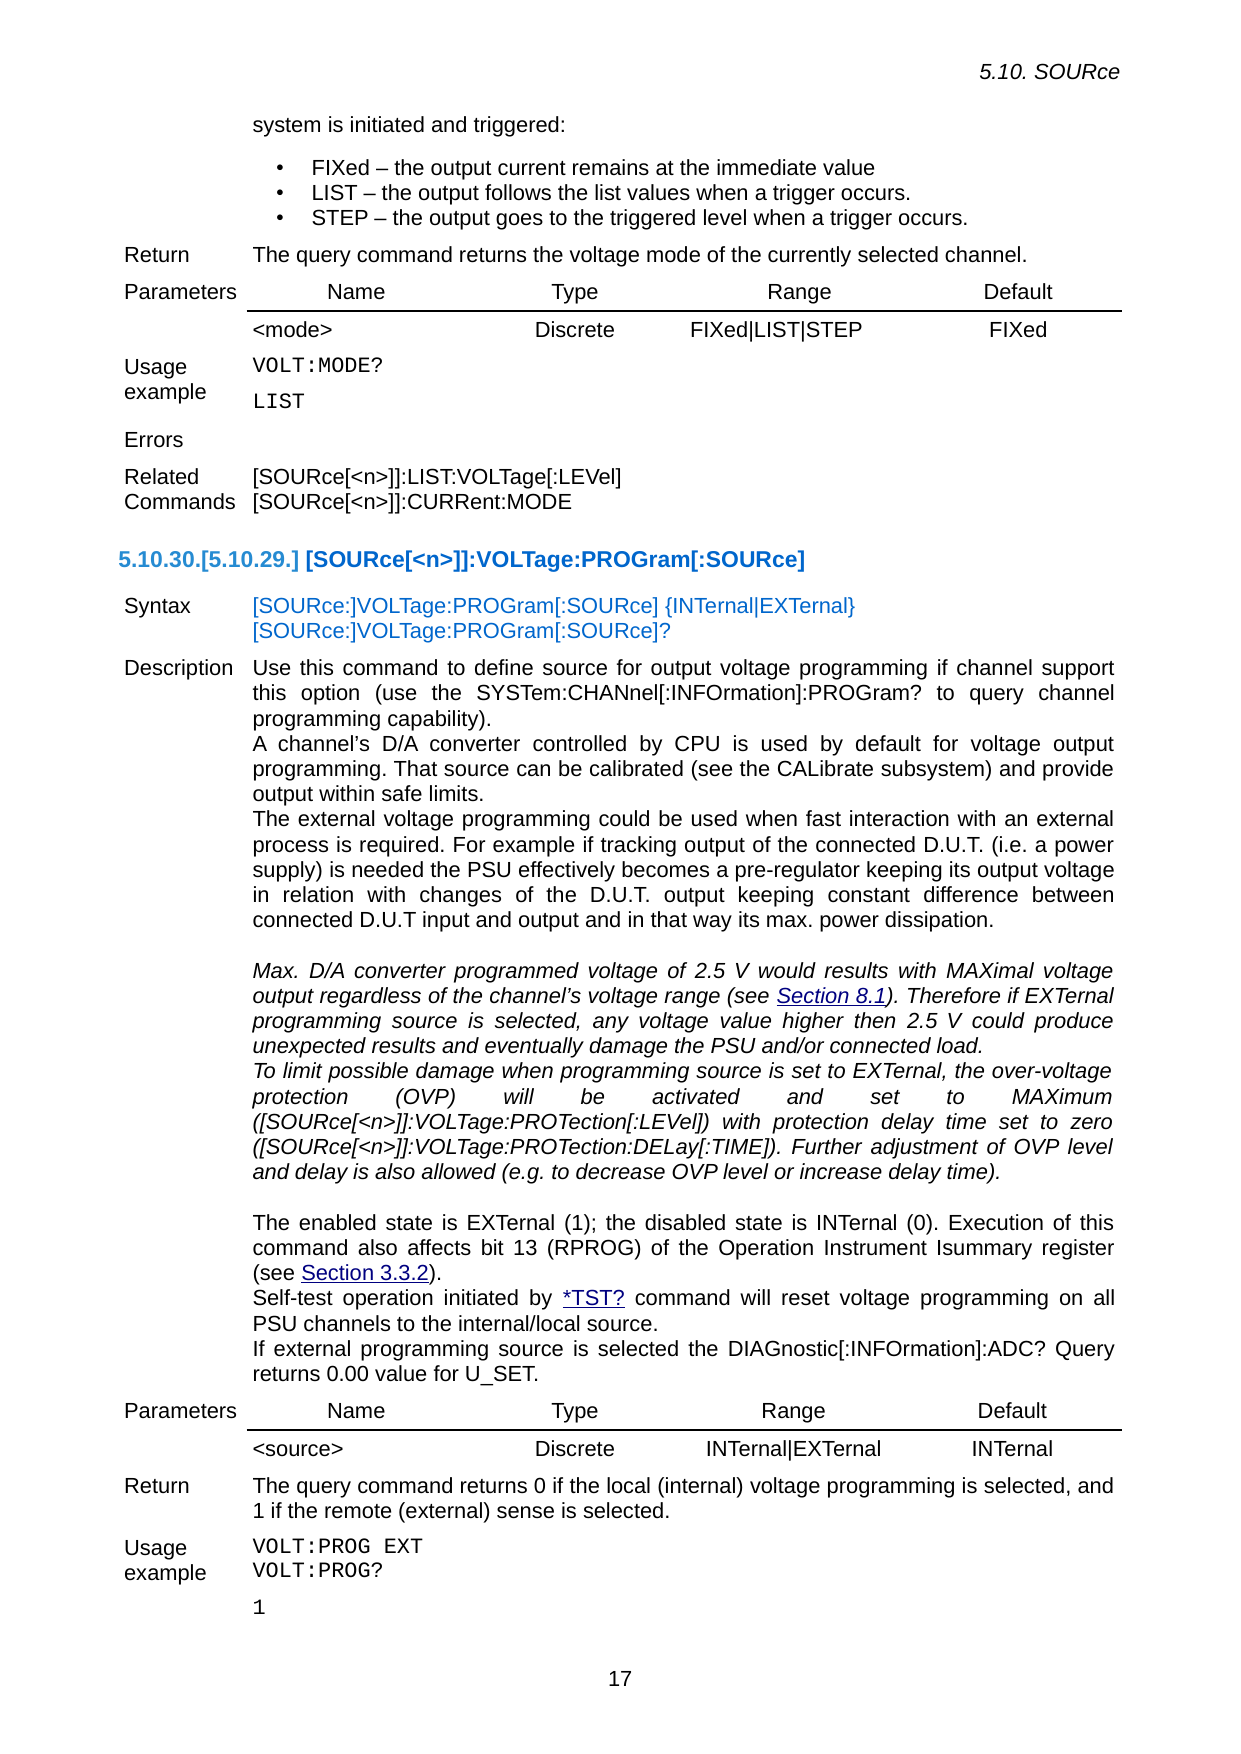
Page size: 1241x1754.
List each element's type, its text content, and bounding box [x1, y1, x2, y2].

table_cell The query command returns the voltage mode of the currently selected channel. [247, 236, 1122, 273]
table_cell Use this command to define source for output voltage programming if channel support this option (use the SYSTem:CHANnel[:INFOrmation]:PROGram? to query channel programming capability). A channel’s D/A converter controlled by CPU is used by default for voltage output programming. That source can be calibrated (see the CALibrate subsystem) and provide output within safe limits. The external voltage programming could be used when fast interaction with an external process is required. For example if tracking output of the connected D.U.T. (i.e. a power supply) is needed the PSU effectively becomes a pre-regulator keeping its output voltage in relation with changes of the D.U.T. output keeping constant difference between connected D.U.T input and output and in that way its max. power dissipation. Max. D/A converter programmed voltage of 2.5 V would results with MAXimal voltage output regardless of the channel’s voltage range (see Section 8.1). Therefore if EXTernal programming source is selected, any voltage value higher then 2.5 V could produce unexpected results and eventually damage the PSU and/or connected load. To limit possible damage when programming source is set to EXTernal, the over-voltage protection (OVP) will be activated and set to MAXimum ([SOURce[<n>]]:VOLTage:PROTection[:LEVel]) with protection delay time set to zero ([SOURce[<n>]]:VOLTage:PROTection:DELay[:TIME]). Further adjustment of OVP level and delay is also allowed (e.g. to decrease OVP level or increase delay time). The enabled state is EXTernal (1); the disabled state is INTernal (0). Execution of this command also affects bit 13 (RPROG) of the Operation Instrument Isummary register (see Section 3.3.2). Self-test operation initiated by *TST? command will reset voltage programming on all PSU channels to the internal/local source. If external programming source is selected the DIAGnostic[:INFOrmation]:ADC? Query returns 0.00 value for U_SET. [247, 649, 1122, 1392]
table_cell Parameters [118, 1392, 247, 1467]
table_cell VOLT:PROG EXT VOLT:PROG? 1 [247, 1529, 1122, 1627]
table_cell Discrete [465, 312, 684, 348]
subtitle [SOURce[<n>]]:VOLTage:PROGram[:SOURce] [118, 546, 1122, 573]
table_cell Range [684, 1392, 903, 1428]
table_header [SOURce:]VOLTage:PROGram[:SOURce] {INTernal|EXTernal} [SOURce:]VOLTage:PROGram[:SOURce]? [247, 588, 1122, 649]
table_cell Usage example [118, 1529, 247, 1627]
table_cell The query command returns 0 if the local (internal) voltage programming is selected, and 1 if the remote (external) sense is selected. [247, 1467, 1122, 1529]
table_cell [SOURce[<n>]]:LIST:VOLTage[:LEVel] [SOURce[<n>]]:CURRent:MODE [247, 458, 1122, 520]
table_cell Return [118, 1467, 247, 1529]
table_cell VOLT:MODE? LIST [247, 348, 1122, 421]
table_cell Description [118, 649, 247, 1392]
table_cell Parameters [118, 273, 247, 348]
table_cell Discrete [465, 1431, 684, 1467]
table_cell Default [903, 1392, 1122, 1428]
table_cell INTernal|EXTernal [684, 1431, 903, 1467]
table_cell Type [465, 1392, 684, 1428]
table_cell Type [465, 273, 684, 309]
table_cell <mode> [247, 312, 465, 348]
table_cell [247, 421, 1122, 458]
table_cell Range [684, 273, 914, 309]
table_cell <source> [247, 1431, 465, 1467]
table_cell Default [914, 273, 1122, 309]
table_cell Name [247, 273, 465, 309]
table_cell Name [247, 1392, 465, 1428]
table_cell FIXed|LIST|STEP [684, 312, 914, 348]
table_cell INTernal [903, 1431, 1122, 1467]
table_cell [118, 106, 247, 236]
table_cell system is initiated and triggered: FIXed – the output current remains at the immediate value LIST – the output follows the list values when a trigger occurs. STEP – the output goes to the triggered level when a trigger occurs. [247, 106, 1122, 236]
table_cell Return [118, 236, 247, 273]
table_cell FIXed [914, 312, 1122, 348]
table_cell Errors [118, 421, 247, 458]
table_cell Usage example [118, 348, 247, 421]
table_header Syntax [118, 588, 247, 649]
table_cell Related Commands [118, 458, 247, 520]
